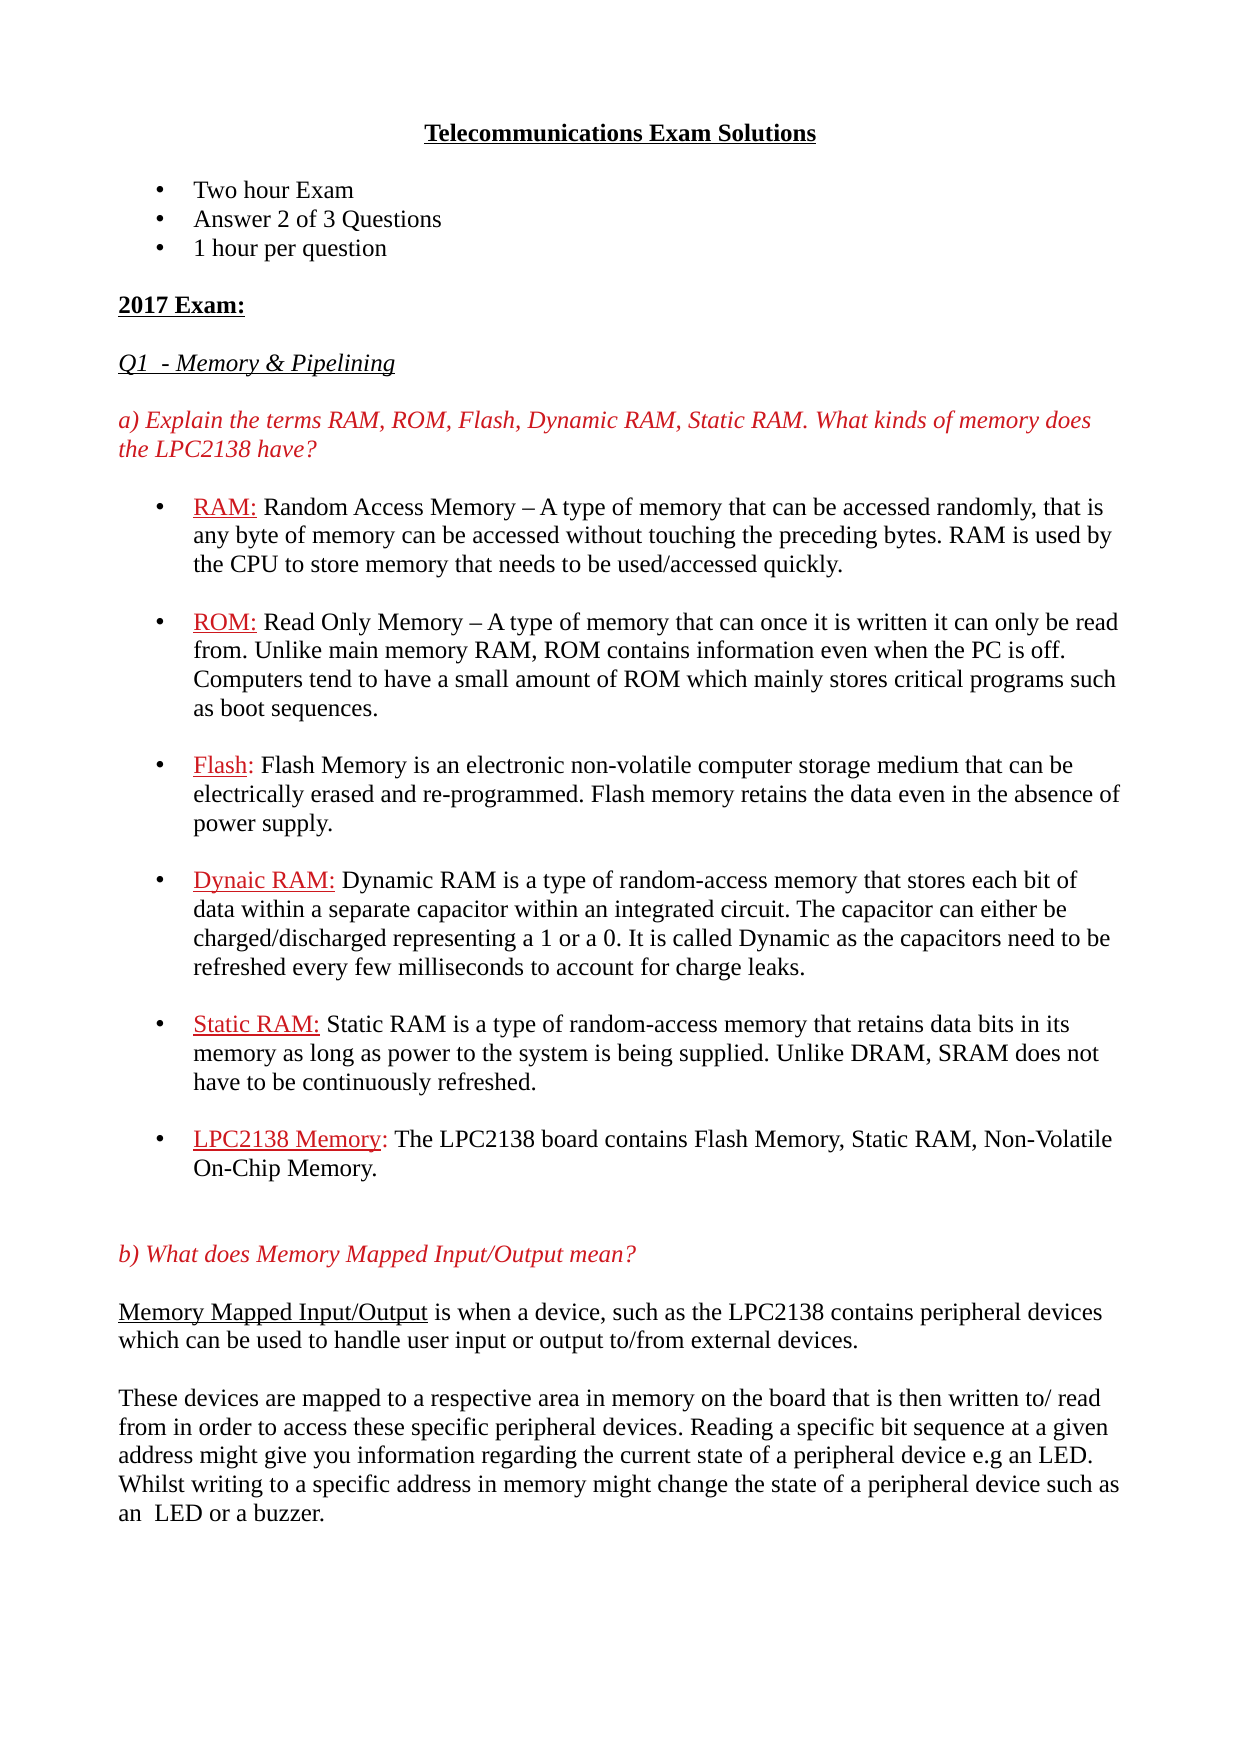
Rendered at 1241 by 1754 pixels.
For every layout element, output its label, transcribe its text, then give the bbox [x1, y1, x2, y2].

list Two hour Exam [156, 176, 1122, 204]
list LPC2138 Memory: The LPC2138 board contains Flash Memory, Static RAM, Non-Volatile On-Chip Memory. [156, 1124, 1122, 1182]
list Flash: Flash Memory is an electronic non-volatile computer storage medium that can be electrically erased and re-programmed. Flash memory retains the data even in the absence of power supply. [156, 751, 1122, 837]
text a) Explain the terms RAM, ROM, Flash, Dynamic RAM, Static RAM. What kinds of memory does the LPC2138 have? [118, 406, 1122, 463]
list Static RAM: Static RAM is a type of random-access memory that retains data bits in its memory as long as power to the system is being supplied. Unlike DRAM, SRAM does not have to be continuously refreshed. [156, 1009, 1122, 1096]
text Memory Mapped Input/Output is when a device, such as the LPC2138 contains peripheral devices which can be used to handle user input or output to/from external devices. [118, 1297, 1122, 1354]
text 2017 Exam: [118, 291, 1122, 319]
list RAM: Random Access Memory – A type of memory that can be accessed randomly, that is any byte of memory can be accessed without touching the preceding bytes. RAM is used by the CPU to store memory that needs to be used/accessed quickly. [156, 492, 1122, 578]
text These devices are mapped to a respective area in memory on the board that is then written to/ read from in order to access these specific peripheral devices. Reading a specific bit sequence at a given address might give you information regarding the current state of a peripheral device e.g an LED. Whilst writing to a specific address in memory might change the state of a peripheral device such as an LED or a buzzer. [118, 1383, 1122, 1527]
text b) What does Memory Mapped Input/Output mean? [118, 1239, 1122, 1268]
list Dynaic RAM: Dynamic RAM is a type of random-access memory that stores each bit of data within a separate capacitor within an integrated circuit. The capacitor can either be charged/discharged representing a 1 or a 0. It is called Dynamic as the capacitors need to be refreshed every few milliseconds to account for charge leaks. [156, 866, 1122, 981]
text Q1 - Memory & Pipelining [118, 348, 1122, 377]
list 1 hour per question [156, 233, 1122, 262]
list ROM: Read Only Memory – A type of memory that can once it is written it can only be read from. Unlike main memory RAM, ROM contains information even when the PC is off. Computers tend to have a small amount of ROM which mainly stores critical programs such as boot sequences. [156, 607, 1122, 722]
text Telecommunications Exam Solutions [118, 118, 1122, 147]
list Answer 2 of 3 Questions [156, 204, 1122, 233]
